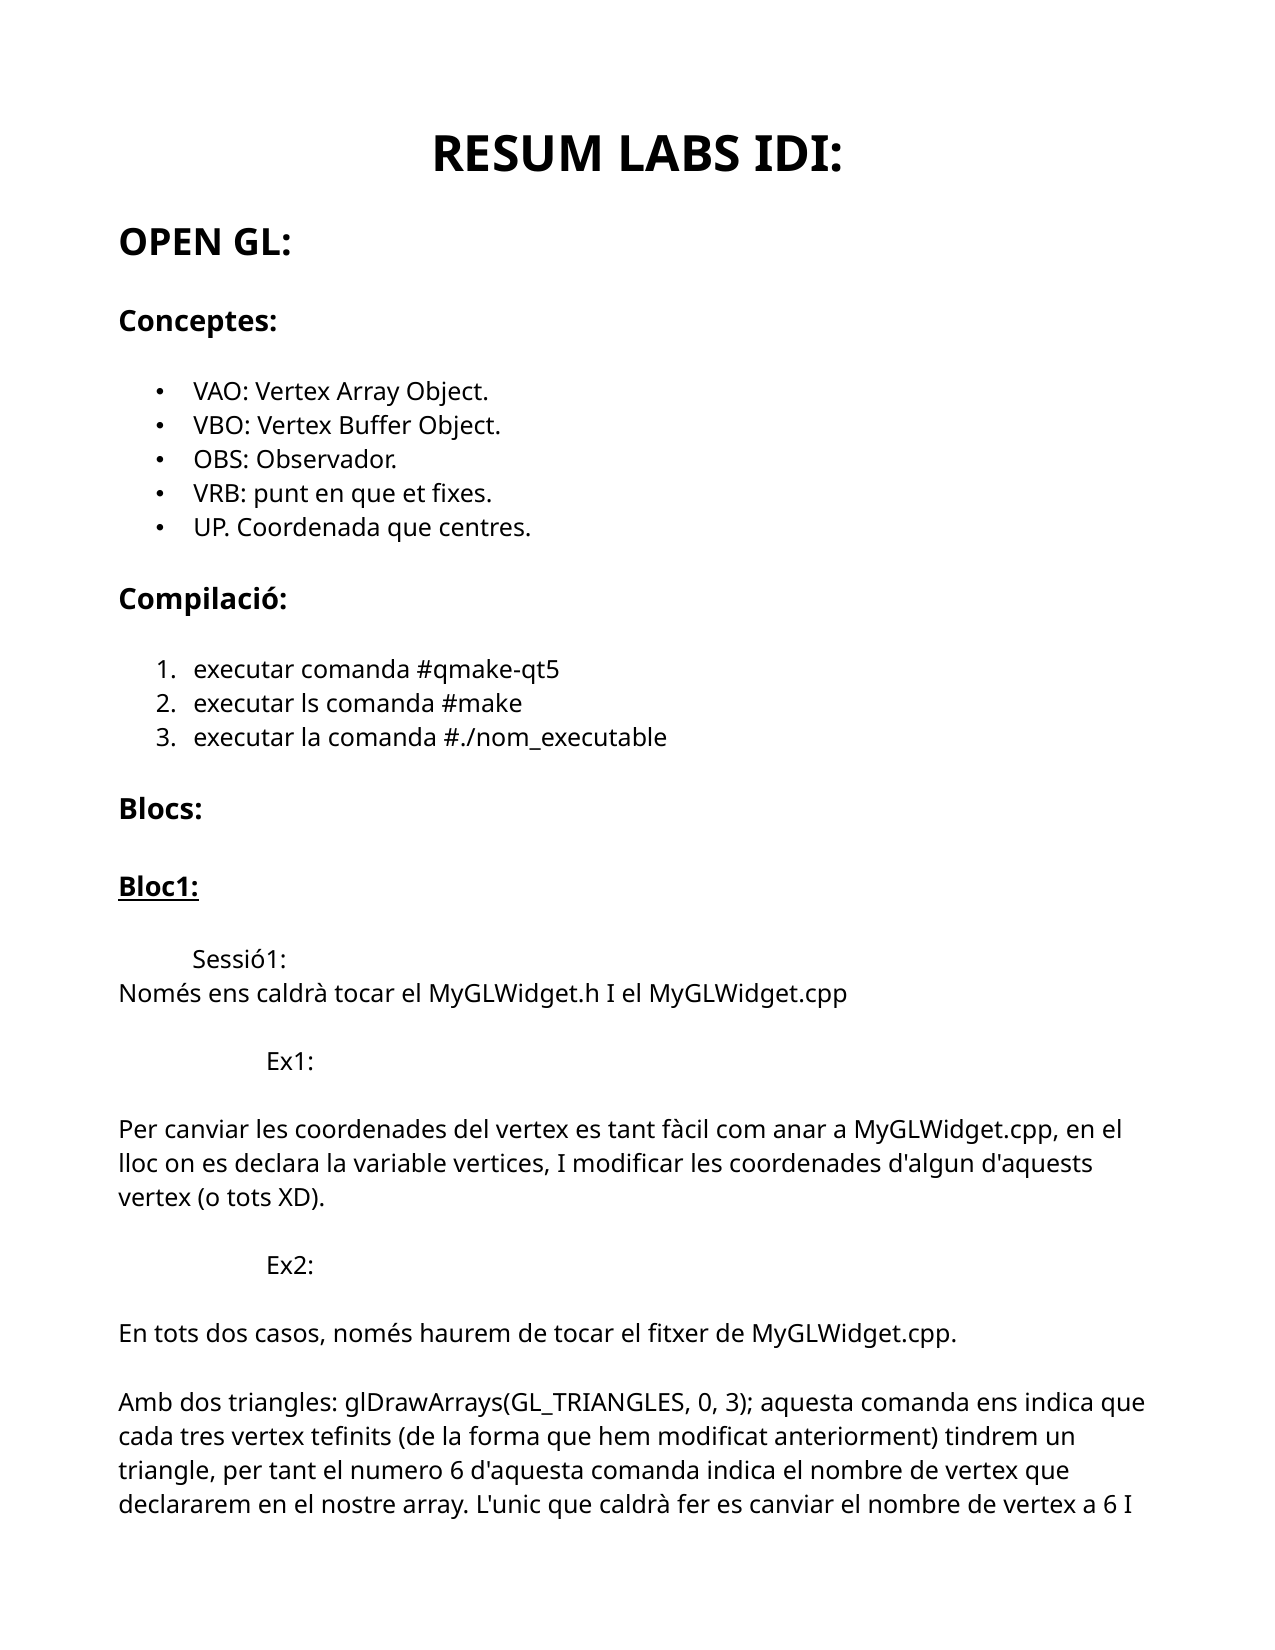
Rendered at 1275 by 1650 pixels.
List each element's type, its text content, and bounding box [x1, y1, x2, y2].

text En tots dos casos, només haurem de tocar el fitxer de MyGLWidget.cpp. [118, 1316, 1157, 1350]
list VBO: Vertex Buffer Object. [156, 408, 1157, 442]
text Compilació: [118, 578, 1157, 618]
text Bloc1: [118, 868, 1157, 904]
text OPEN GL: [118, 215, 1157, 266]
text Amb dos triangles: glDrawArrays(GL_TRIANGLES, 0, 3); aquesta comanda ens indica que cada tres vertex tefinits (de la forma que hem modificat anteriorment) tindrem un triangle, per tant el numero 6 d'aquesta comanda indica el nombre de vertex que declararem en el nostre array. L'unic que caldrà fer es canviar el nombre de vertex a 6 I [118, 1384, 1157, 1520]
list executar ls comanda #make [156, 686, 1157, 720]
list OBS: Observador. [156, 442, 1157, 476]
text RESUM LABS IDI: [118, 118, 1157, 186]
text Sessió1: [118, 941, 1157, 975]
text Ex2: [118, 1248, 1157, 1282]
text Per canviar les coordenades del vertex es tant fàcil com anar a MyGLWidget.cpp, en el lloc on es declara la variable vertices, I modificar les coordenades d'algun d'aquests vertex (o tots XD). [118, 1112, 1157, 1214]
list VRB: punt en que et fixes. [156, 476, 1157, 510]
list executar la comanda #./nom_executable [156, 720, 1157, 754]
text Blocs: [118, 788, 1157, 828]
list VAO: Vertex Array Object. [156, 374, 1157, 408]
list UP. Coordenada que centres. [156, 510, 1157, 544]
list executar comanda #qmake-qt5 [156, 652, 1157, 686]
text Ex1: [118, 1043, 1157, 1078]
text Conceptes: [118, 300, 1157, 340]
text Només ens caldrà tocar el MyGLWidget.h I el MyGLWidget.cpp [118, 975, 1157, 1009]
